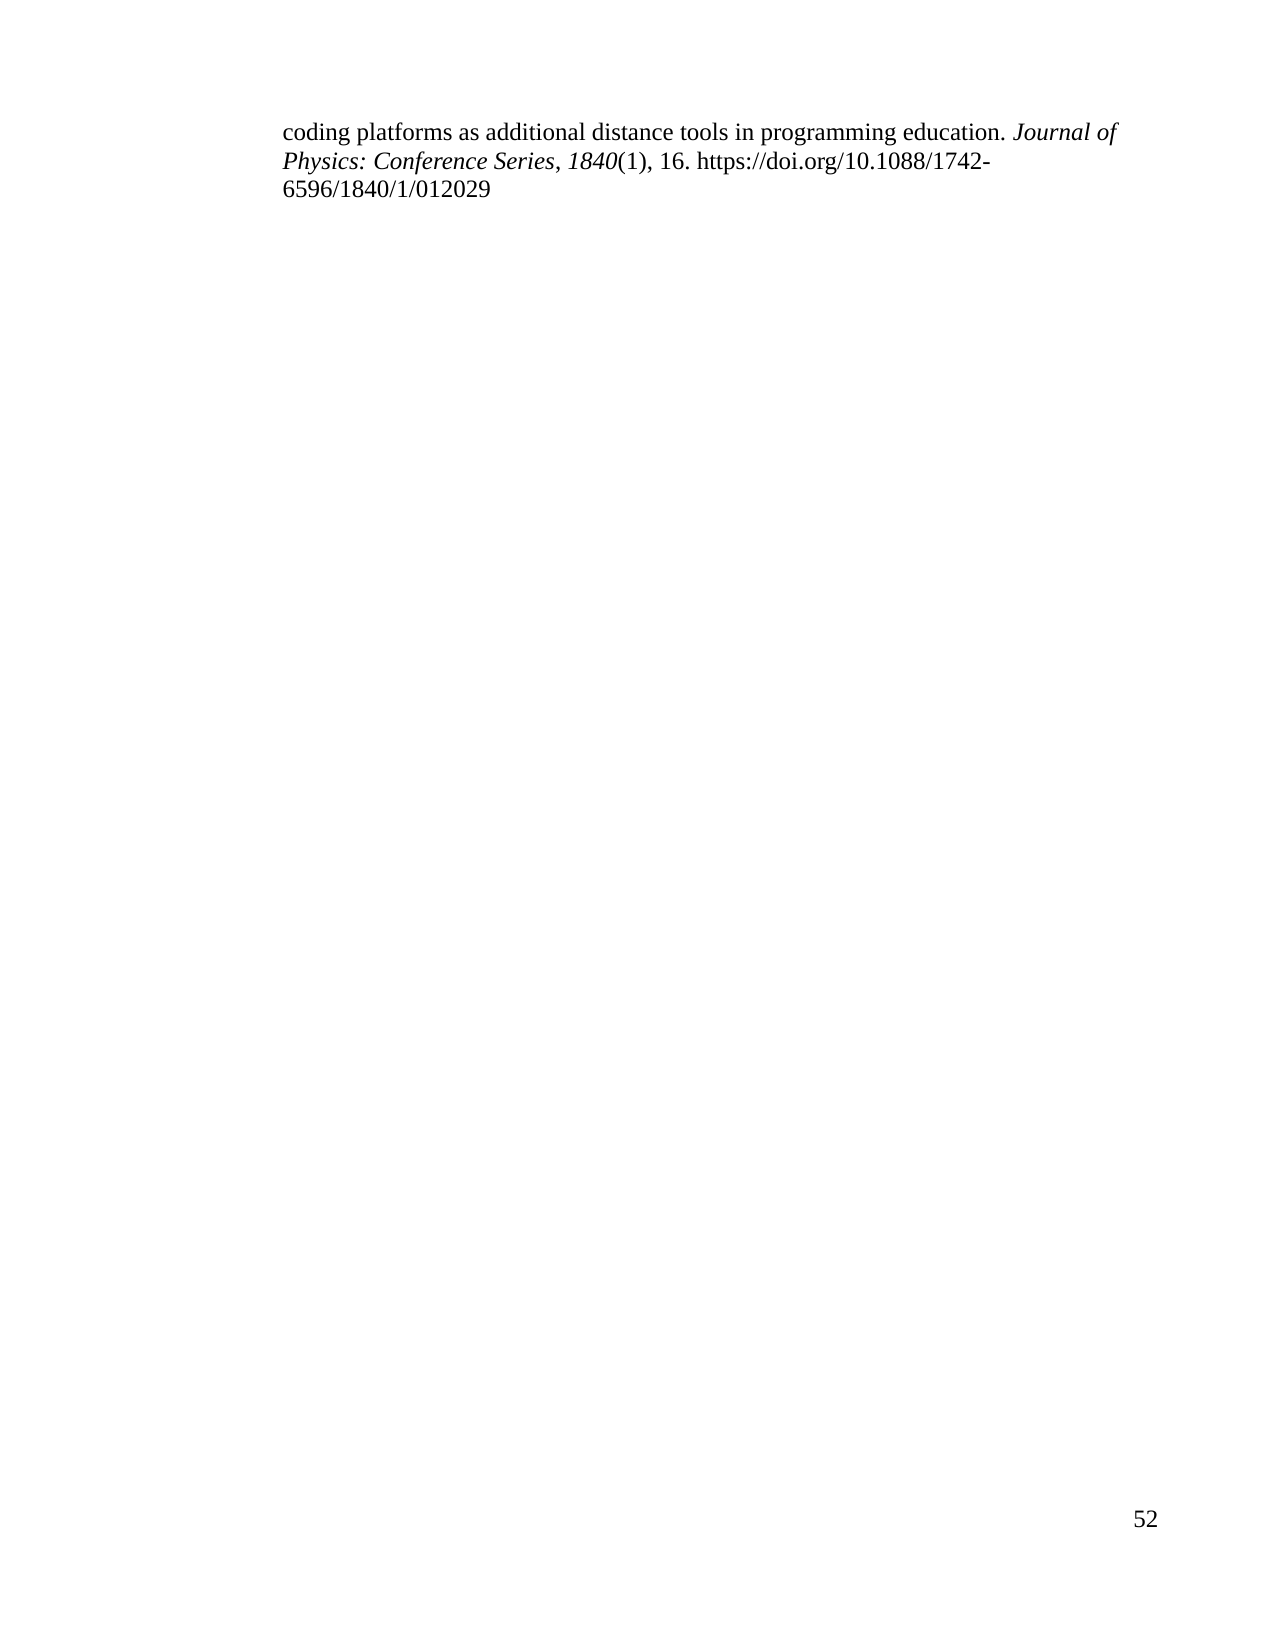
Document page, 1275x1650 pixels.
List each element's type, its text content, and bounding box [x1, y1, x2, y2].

text coding platforms as additional distance tools in programming education. Journal of Physics: Conference Series, 1840(1), 16. https://doi.org/10.1088/1742-6596/1840/1/012029 [236, 117, 1158, 203]
